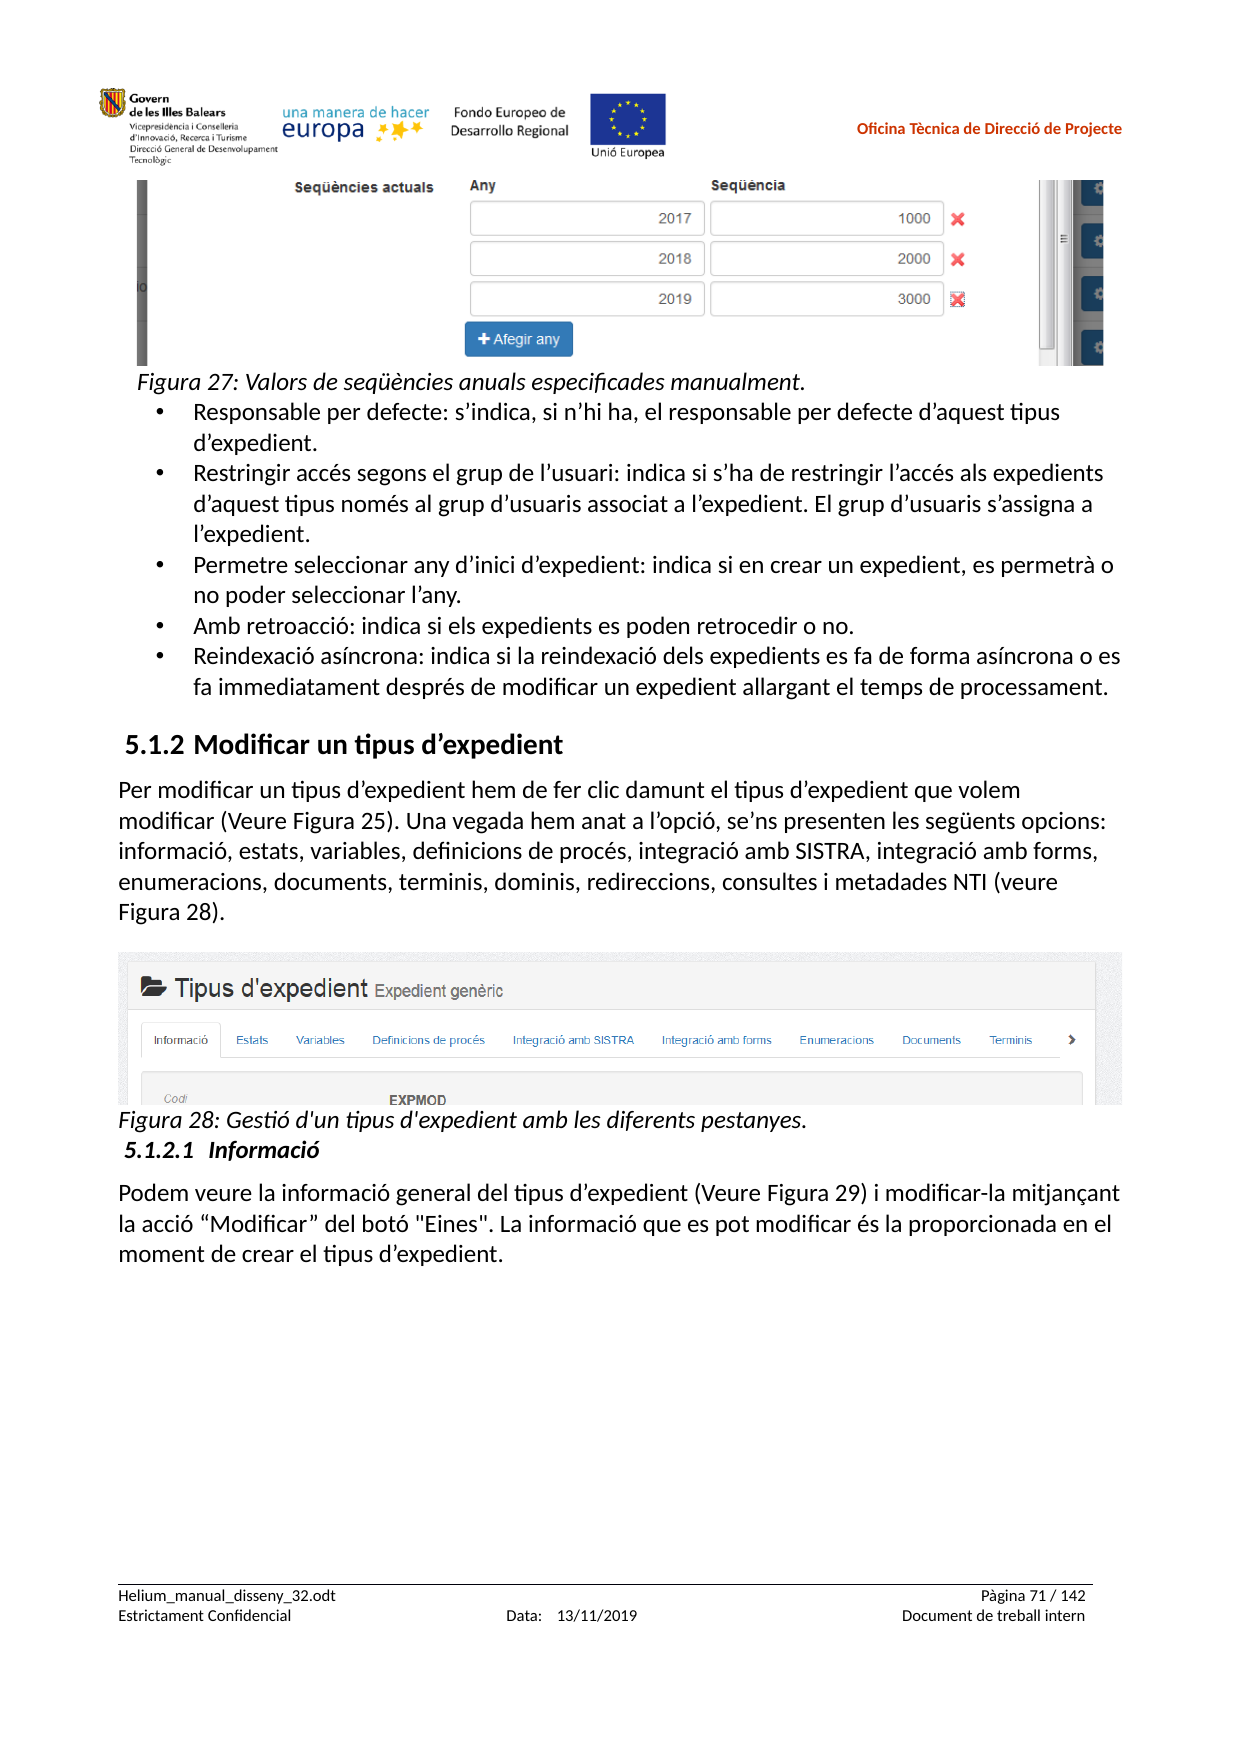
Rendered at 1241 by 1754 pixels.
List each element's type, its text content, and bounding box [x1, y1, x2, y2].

picture [99, 87, 668, 166]
list Amb retroacció: indica si els expedients es poden retrocedir o no. [156, 610, 1122, 640]
text Podem veure la informació general del tipus d’expedient (Veure Figura 29) i modificar-la mitjançant la acció “Modificar” del botó "Eines". La informació que es pot modificar és la proporcionada en el moment de crear el tipus d’expedient. [118, 1177, 1122, 1269]
list Permetre seleccionar any d’inici d’expedient: indica si en crear un expedient, es permetrà o no poder seleccionar l’any. [156, 549, 1122, 610]
list Responsable per defecte: s’indica, si n’hi ha, el responsable per defecte d’aquest tipus d’expedient. [137, 168, 1122, 457]
subtitle Informació [118, 1135, 1122, 1165]
text Per modificar un tipus d’expedient hem de fer clic damunt el tipus d’expedient que volem modificar (Veure Figura 25). Una vegada hem anat a l’opció, se’ns presenten les següents opcions: informació, estats, variables, definicions de procés, integració amb SISTRA, integració amb forms, enumeracions, documents, terminis, dominis, redireccions, consultes i metadades NTI (veure Figura 28). [118, 774, 1122, 927]
list Reindexació asíncrona: indica si la reindexació dels expedients es fa de forma asíncrona o es fa immediatament després de modificar un expedient allargant el temps de processament. [156, 640, 1122, 701]
list Figura 27: Valors de seqüències anuals especificades manualment. [137, 366, 1103, 396]
subtitle Modificar un tipus d’expedient [118, 726, 1122, 762]
text Figura 28: Gestió d'un tipus d'expedient amb les diferents pestanyes. [118, 1105, 1122, 1135]
picture [118, 952, 1123, 1105]
picture [136, 180, 1104, 366]
list Restringir accés segons el grup de l’usuari: indica si s’ha de restringir l’accés als expedients d’aquest tipus només al grup d’usuaris associat a l’expedient. El grup d’usuaris s’assigna a l’expedient. [156, 457, 1122, 549]
